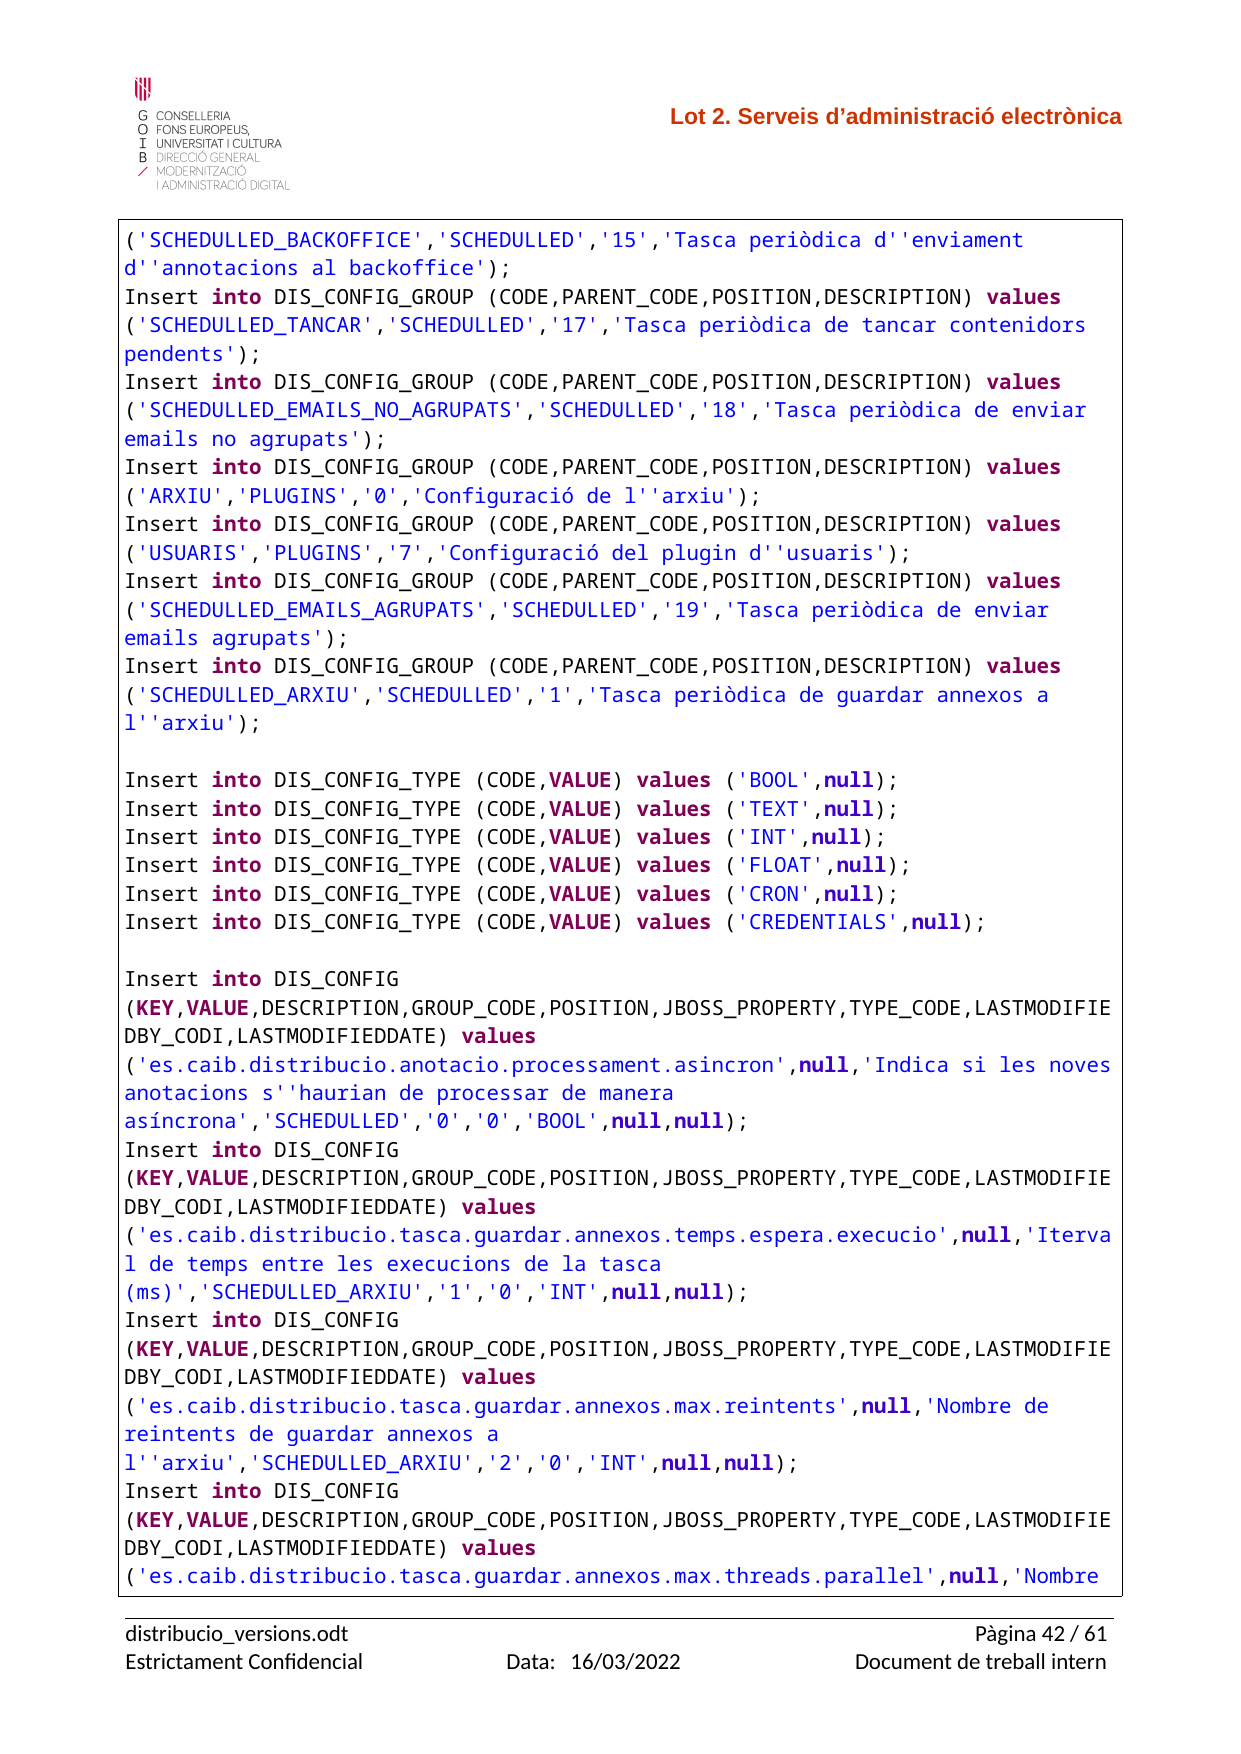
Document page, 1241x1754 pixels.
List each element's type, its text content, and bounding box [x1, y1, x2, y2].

table_header ('SCHEDULLED_BACKOFFICE','SCHEDULLED','15','Tasca periòdica d''enviament d''annotacions al backoffice'); Insert into DIS_CONFIG_GROUP (CODE,PARENT_CODE,POSITION,DESCRIPTION) values ('SCHEDULLED_TANCAR','SCHEDULLED','17','Tasca periòdica de tancar contenidors pendents'); Insert into DIS_CONFIG_GROUP (CODE,PARENT_CODE,POSITION,DESCRIPTION) values ('SCHEDULLED_EMAILS_NO_AGRUPATS','SCHEDULLED','18','Tasca periòdica de enviar emails no agrupats'); Insert into DIS_CONFIG_GROUP (CODE,PARENT_CODE,POSITION,DESCRIPTION) values ('ARXIU','PLUGINS','0','Configuració de l''arxiu'); Insert into DIS_CONFIG_GROUP (CODE,PARENT_CODE,POSITION,DESCRIPTION) values ('USUARIS','PLUGINS','7','Configuració del plugin d''usuaris'); Insert into DIS_CONFIG_GROUP (CODE,PARENT_CODE,POSITION,DESCRIPTION) values ('SCHEDULLED_EMAILS_AGRUPATS','SCHEDULLED','19','Tasca periòdica de enviar emails agrupats'); Insert into DIS_CONFIG_GROUP (CODE,PARENT_CODE,POSITION,DESCRIPTION) values ('SCHEDULLED_ARXIU','SCHEDULLED','1','Tasca periòdica de guardar annexos a l''arxiu'); Insert into DIS_CONFIG_TYPE (CODE,VALUE) values ('BOOL',null); Insert into DIS_CONFIG_TYPE (CODE,VALUE) values ('TEXT',null); Insert into DIS_CONFIG_TYPE (CODE,VALUE) values ('INT',null); Insert into DIS_CONFIG_TYPE (CODE,VALUE) values ('FLOAT',null); Insert into DIS_CONFIG_TYPE (CODE,VALUE) values ('CRON',null); Insert into DIS_CONFIG_TYPE (CODE,VALUE) values ('CREDENTIALS',null); Insert into DIS_CONFIG (KEY,VALUE,DESCRIPTION,GROUP_CODE,POSITION,JBOSS_PROPERTY,TYPE_CODE,LASTMODIFIEDBY_CODI,LASTMODIFIEDDATE) values ('es.caib.distribucio.anotacio.processament.asincron',null,'Indica si les noves anotacions s''haurian de processar de manera asíncrona','SCHEDULLED','0','0','BOOL',null,null); Insert into DIS_CONFIG (KEY,VALUE,DESCRIPTION,GROUP_CODE,POSITION,JBOSS_PROPERTY,TYPE_CODE,LASTMODIFIEDBY_CODI,LASTMODIFIEDDATE) values ('es.caib.distribucio.tasca.guardar.annexos.temps.espera.execucio',null,'Iterval de temps entre les execucions de la tasca (ms)','SCHEDULLED_ARXIU','1','0','INT',null,null); Insert into DIS_CONFIG (KEY,VALUE,DESCRIPTION,GROUP_CODE,POSITION,JBOSS_PROPERTY,TYPE_CODE,LASTMODIFIEDBY_CODI,LASTMODIFIEDDATE) values ('es.caib.distribucio.tasca.guardar.annexos.max.reintents',null,'Nombre de reintents de guardar annexos a l''arxiu','SCHEDULLED_ARXIU','2','0','INT',null,null); Insert into DIS_CONFIG (KEY,VALUE,DESCRIPTION,GROUP_CODE,POSITION,JBOSS_PROPERTY,TYPE_CODE,LASTMODIFIEDBY_CODI,LASTMODIFIEDDATE) values ('es.caib.distribucio.tasca.guardar.annexos.max.threads.parallel',null,'Nombre [119, 220, 1122, 1596]
picture [126, 70, 299, 197]
